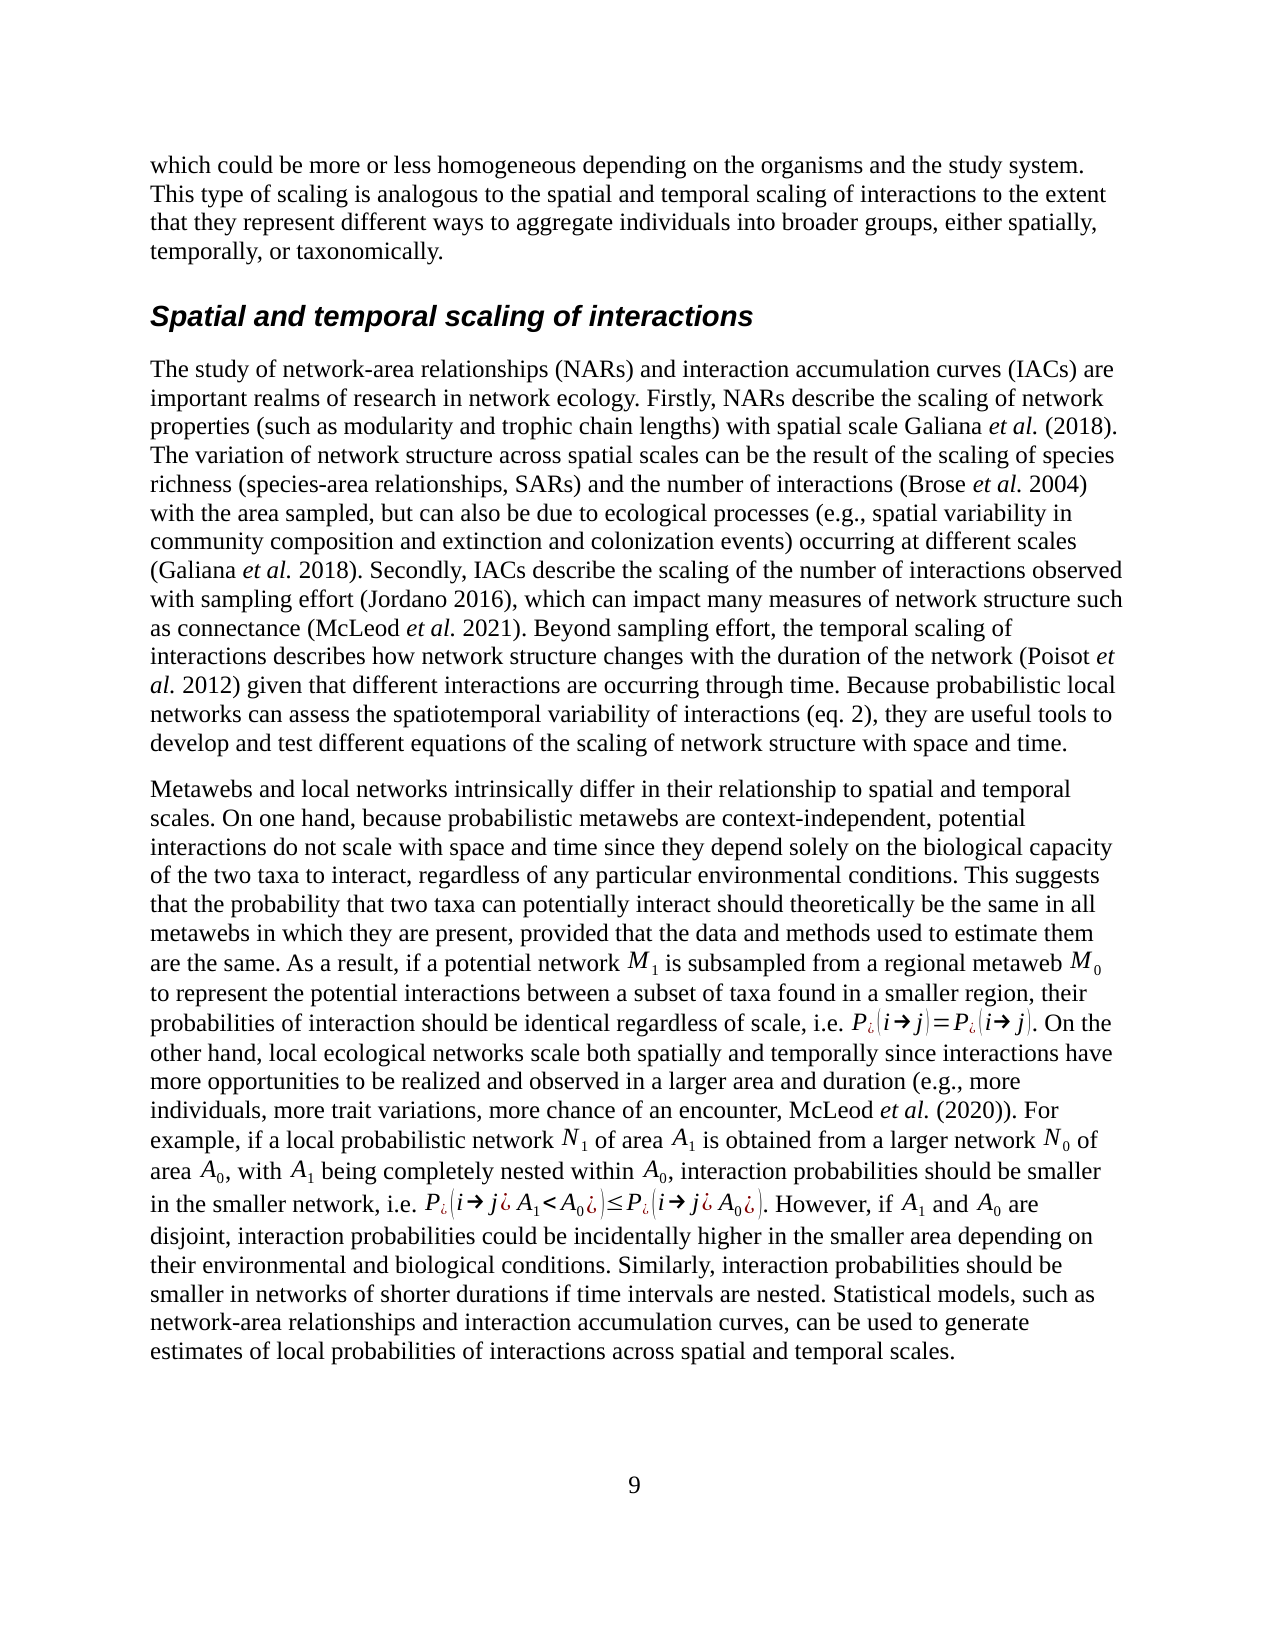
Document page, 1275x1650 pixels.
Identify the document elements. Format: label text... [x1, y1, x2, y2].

text Metawebs and local networks intrinsically differ in their relationship to spatial and temporal scales. On one hand, because probabilistic metawebs are context-independent, potential interactions do not scale with space and time since they depend solely on the biological capacity of the two taxa to interact, regardless of any particular environmental conditions. This suggests that the probability that two taxa can potentially interact should theoretically be the same in all metawebs in which they are present, provided that the data and methods used to estimate them are the same. As a result, if a potential network is subsampled from a regional metaweb to represent the potential interactions between a subset of taxa found in a smaller region, their probabilities of interaction should be identical regardless of scale, i.e. . On the other hand, local ecological networks scale both spatially and temporally since interactions have more opportunities to be realized and observed in a larger area and duration (e.g., more individuals, more trait variations, more chance of an encounter, McLeod et al. (2020)). For example, if a local probabilistic network of area is obtained from a larger network of area , with being completely nested within , interaction probabilities should be smaller in the smaller network, i.e. . However, if and are disjoint, interaction probabilities could be incidentally higher in the smaller area depending on their environmental and biological conditions. Similarly, interaction probabilities should be smaller in networks of shorter durations if time intervals are nested. Statistical models, such as network-area relationships and interaction accumulation curves, can be used to generate estimates of local probabilities of interactions across spatial and temporal scales. [150, 774, 1125, 1365]
text The study of network-area relationships (NARs) and interaction accumulation curves (IACs) are important realms of research in network ecology. Firstly, NARs describe the scaling of network properties (such as modularity and trophic chain lengths) with spatial scale Galiana et al. (2018). The variation of network structure across spatial scales can be the result of the scaling of species richness (species-area relationships, SARs) and the number of interactions (Brose et al. 2004) with the area sampled, but can also be due to ecological processes (e.g., spatial variability in community composition and extinction and colonization events) occurring at different scales (Galiana et al. 2018). Secondly, IACs describe the scaling of the number of interactions observed with sampling effort (Jordano 2016), which can impact many measures of network structure such as connectance (McLeod et al. 2021). Beyond sampling effort, the temporal scaling of interactions describes how network structure changes with the duration of the network (Poisot et al. 2012) given that different interactions are occurring through time. Because probabilistic local networks can assess the spatiotemporal variability of interactions (eq. 2), they are useful tools to develop and test different equations of the scaling of network structure with space and time. [150, 354, 1125, 756]
subtitle Spatial and temporal scaling of interactions [150, 299, 1125, 332]
text which could be more or less homogeneous depending on the organisms and the study system. This type of scaling is analogous to the spatial and temporal scaling of interactions to the extent that they represent different ways to aggregate individuals into broader groups, either spatially, temporally, or taxonomically. [150, 150, 1125, 265]
